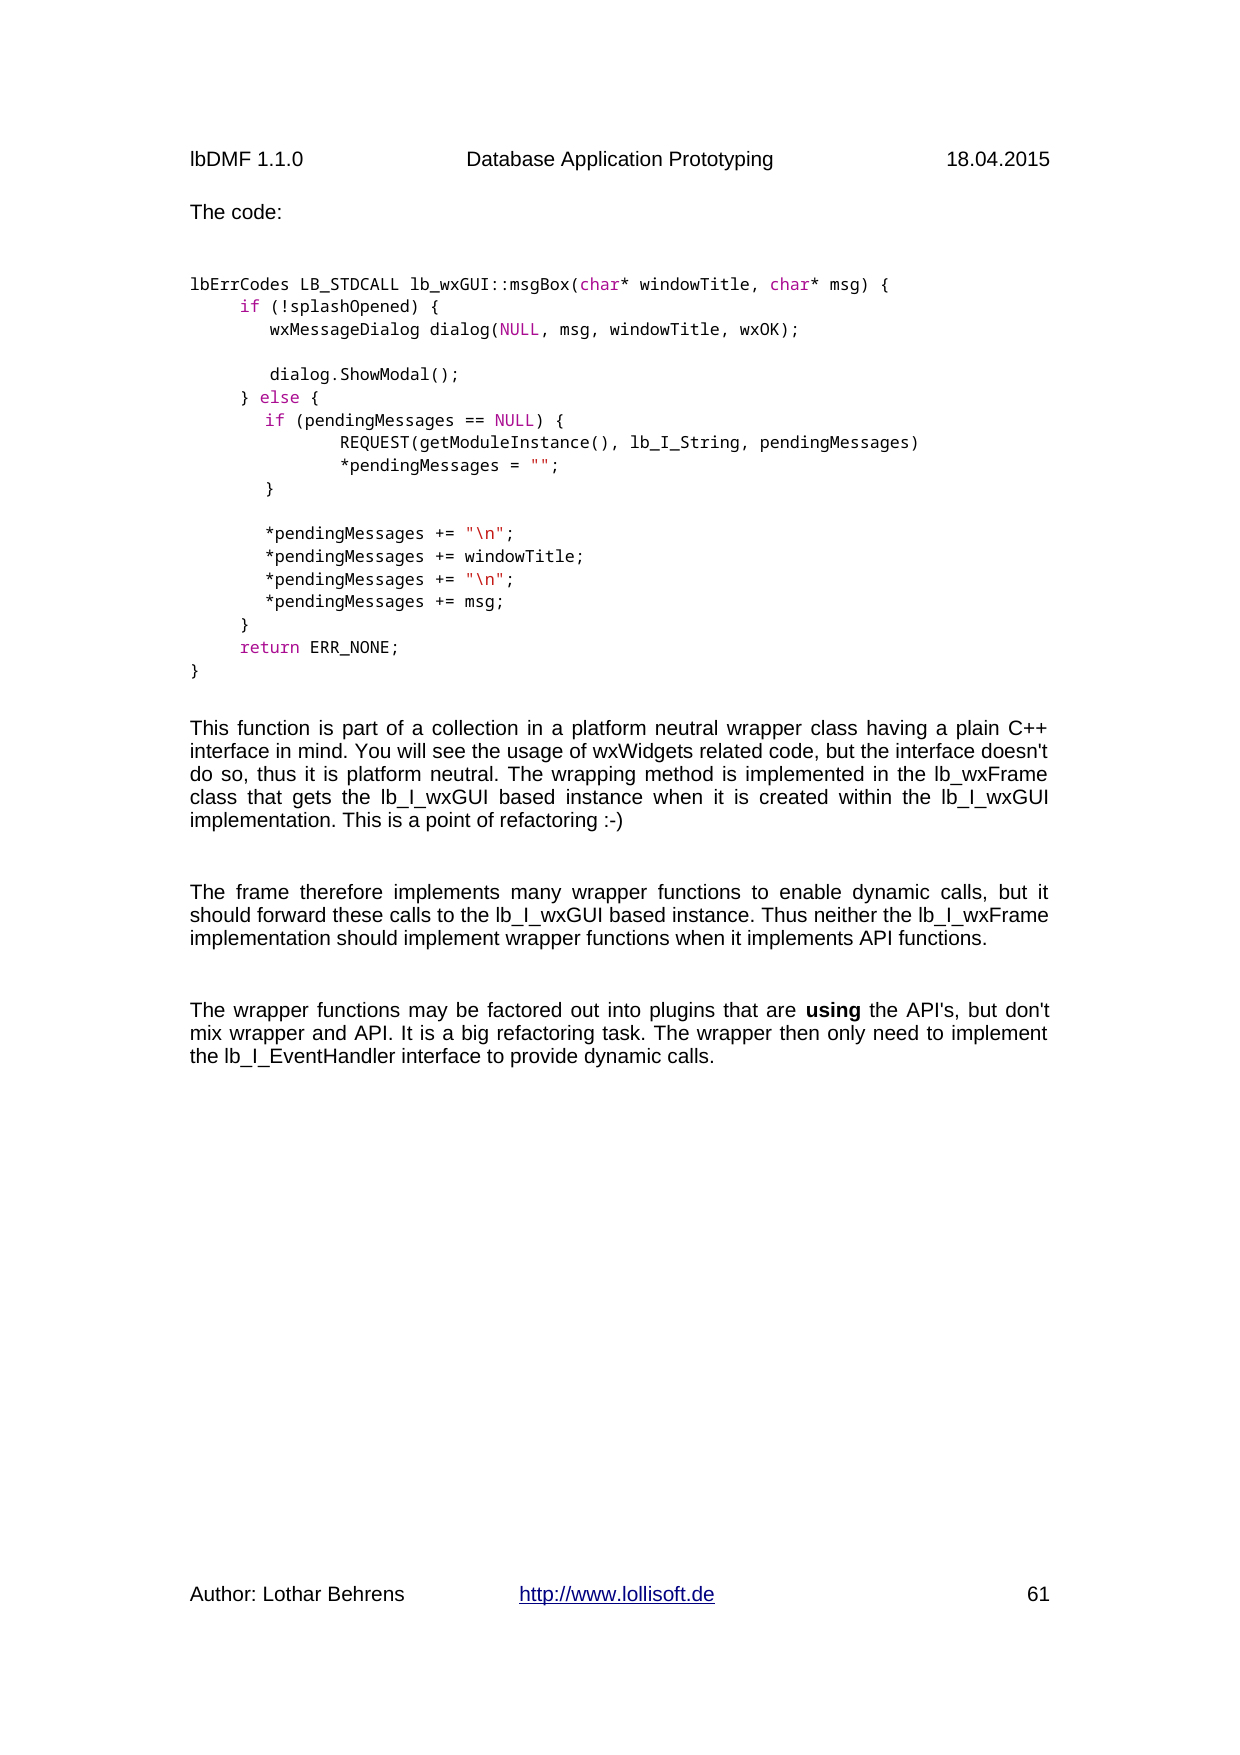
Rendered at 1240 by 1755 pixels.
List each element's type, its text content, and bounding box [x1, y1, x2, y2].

text The code: [189, 201, 1050, 224]
text The frame therefore implements many wrapper functions to enable dynamic calls, but it should forward these calls to the lb_I_wxGUI based instance. Thus neither the lb_I_wxFrame implementation should implement wrapper functions when it implements API functions. [189, 880, 1050, 950]
text } [189, 476, 1050, 499]
text *pendingMessages += windowTitle; [189, 544, 1050, 567]
text return ERR_NONE; [189, 635, 1050, 658]
text *pendingMessages += "\n"; [189, 522, 1050, 544]
text if (!splashOpened) { [189, 295, 1050, 317]
text wxMessageDialog dialog(NULL, msg, windowTitle, wxOK); [189, 317, 1050, 340]
text } else { [189, 386, 1050, 408]
text dialog.ShowModal(); [189, 363, 1050, 386]
text The wrapper functions may be factored out into plugins that are using the API's, but don't mix wrapper and API. It is a big refactoring task. The wrapper then only need to implement the lb_I_EventHandler interface to provide dynamic calls. [189, 998, 1050, 1068]
text if (pendingMessages == NULL) { [189, 408, 1050, 431]
text } [189, 613, 1050, 635]
text lbErrCodes LB_STDCALL lb_wxGUI::msgBox(char* windowTitle, char* msg) { [189, 272, 1050, 295]
text This function is part of a collection in a platform neutral wrapper class having a plain C++ interface in mind. You will see the usage of wxWidgets related code, but the interface doesn't do so, thus it is platform neutral. The wrapping method is implemented in the lb_wxFrame class that gets the lb_I_wxGUI based instance when it is created within the lb_I_wxGUI implementation. This is a point of refactoring :-) [189, 716, 1050, 832]
text REQUEST(getModuleInstance(), lb_I_String, pendingMessages) [189, 431, 1050, 454]
text *pendingMessages += "\n"; [189, 567, 1050, 590]
text *pendingMessages += msg; [189, 590, 1050, 613]
text } [189, 658, 1050, 681]
text *pendingMessages = ""; [189, 454, 1050, 476]
